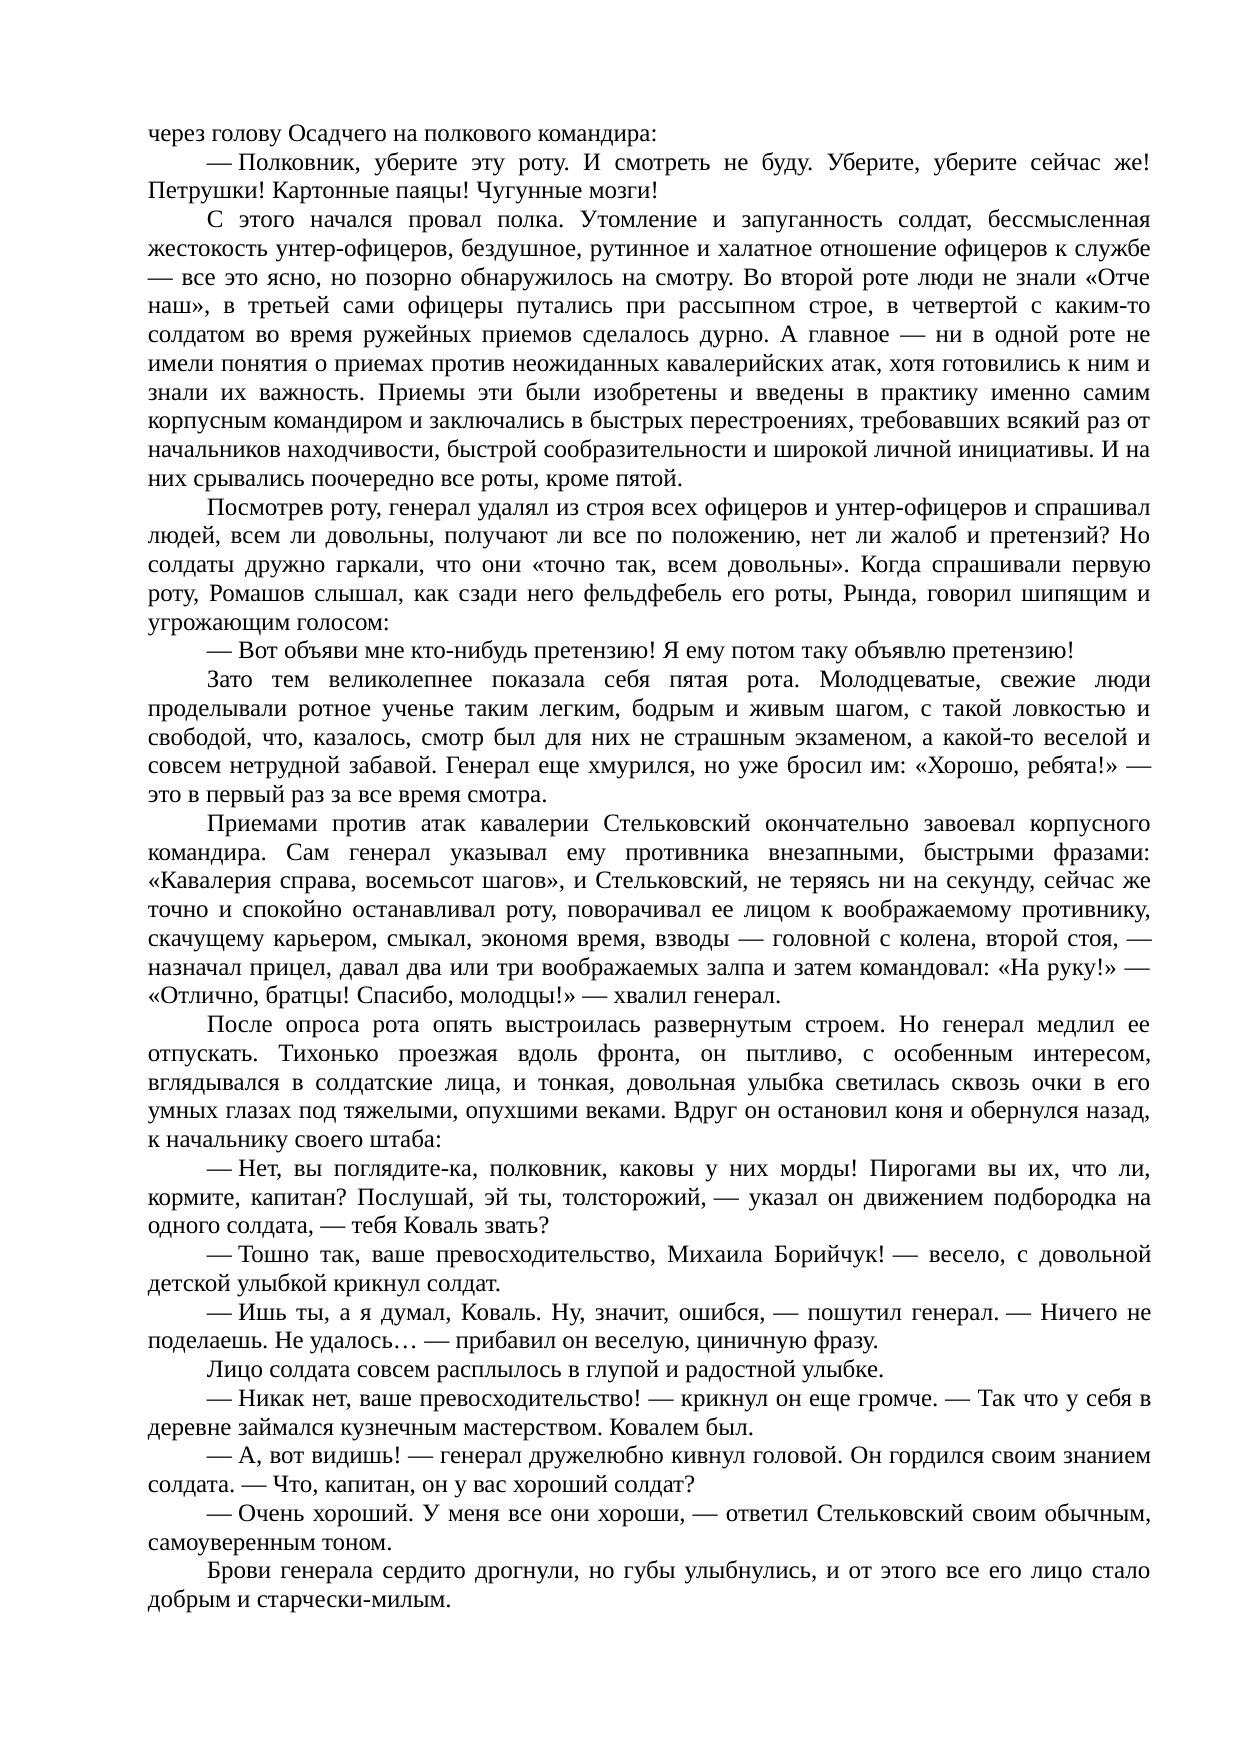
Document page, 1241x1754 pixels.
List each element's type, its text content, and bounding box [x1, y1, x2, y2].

text С этого начался провал полка. Утомление и запуганность солдат, бессмысленная жестокость унтер-офицеров, бездушное, рутинное и халатное отношение офицеров к службе — все это ясно, но позорно обнаружилось на смотру. Во второй роте люди не знали «Отче наш», в третьей сами офицеры путались при рассыпном строе, в четвертой с каким-то солдатом во время ружейных приемов сделалось дурно. А главное — ни в одной роте не имели понятия о приемах против неожиданных кавалерийских атак, хотя готовились к ним и знали их важность. Приемы эти были изобретены и введены в практику именно самим корпусным командиром и заключались в быстрых перестроениях, требовавших всякий раз от начальников находчивости, быстрой сообразительности и широкой личной инициативы. И на них срывались поочередно все роты, кроме пятой. [148, 204, 1152, 492]
text Лицо солдата совсем расплылось в глупой и радостной улыбке. [148, 1354, 1152, 1383]
text Посмотрев роту, генерал удалял из строя всех офицеров и унтер-офицеров и спрашивал людей, всем ли довольны, получают ли все по положению, нет ли жалоб и претензий? Но солдаты дружно гаркали, что они «точно так, всем довольны». Когда спрашивали первую роту, Ромашов слышал, как сзади него фельдфебель его роты, Рында, говорил шипящим и угрожающим голосом: [148, 492, 1152, 636]
text — Нет, вы поглядите-ка, полковник, каковы у них морды! Пирогами вы их, что ли, кормите, капитан? Послушай, эй ты, толсторожий, — указал он движением подбородка на одного солдата, — тебя Коваль звать? [148, 1153, 1152, 1239]
text — Полковник, уберите эту роту. И смотреть не буду. Уберите, уберите сейчас же! Петрушки! Картонные паяцы! Чугунные мозги! [148, 147, 1152, 204]
text — А, вот видишь! — генерал дружелюбно кивнул головой. Он гордился своим знанием солдата. — Что, капитан, он у вас хороший солдат? [148, 1441, 1152, 1498]
text Приемами против атак кавалерии Стельковский окончательно завоевал корпусного командира. Сам генерал указывал ему противника внезапными, быстрыми фразами: «Кавалерия справа, восемьсот шагов», и Стельковский, не теряясь ни на секунду, сейчас же точно и спокойно останавливал роту, поворачивал ее лицом к воображаемому противнику, скачущему карьером, смыкал, экономя время, взводы — головной с колена, второй стоя, — назначал прицел, давал два или три воображаемых залпа и затем командовал: «На руку!» — «Отлично, братцы! Спасибо, молодцы!» — хвалил генерал. [148, 808, 1152, 1009]
text — Вот объяви мне кто-нибудь претензию! Я ему потом таку объявлю претензию! [148, 636, 1152, 664]
text Брови генерала сердито дрогнули, но губы улыбнулись, и от этого все его лицо стало добрым и старчески-милым. [148, 1556, 1152, 1613]
text После опроса рота опять выстроилась развернутым строем. Но генерал медлил ее отпускать. Тихонько проезжая вдоль фронта, он пытливо, с особенным интересом, вглядывался в солдатские лица, и тонкая, довольная улыбка светилась сквозь очки в его умных глазах под тяжелыми, опухшими веками. Вдруг он остановил коня и обернулся назад, к начальнику своего штаба: [148, 1009, 1152, 1153]
text — Очень хороший. У меня все они хороши, — ответил Стельковский своим обычным, самоуверенным тоном. [148, 1498, 1152, 1556]
text — Ишь ты, а я думал, Коваль. Ну, значит, ошибся, — пошутил генерал. — Ничего не поделаешь. Не удалось… — прибавил он веселую, циничную фразу. [148, 1297, 1152, 1354]
text — Никак нет, ваше превосходительство! — крикнул он еще громче. — Так что у себя в деревне займался кузнечным мастерством. Ковалем был. [148, 1383, 1152, 1441]
text — Тошно так, ваше превосходительство, Михаила Борийчук! — весело, с довольной детской улыбкой крикнул солдат. [148, 1239, 1152, 1297]
text через голову Осадчего на полкового командира: [148, 118, 1152, 147]
text Зато тем великолепнее показала себя пятая рота. Молодцеватые, свежие люди проделывали ротное ученье таким легким, бодрым и живым шагом, с такой ловкостью и свободой, что, казалось, смотр был для них не страшным экзаменом, а какой-то веселой и совсем нетрудной забавой. Генерал еще хмурился, но уже бросил им: «Хорошо, ребята!» — это в первый раз за все время смотра. [148, 664, 1152, 808]
